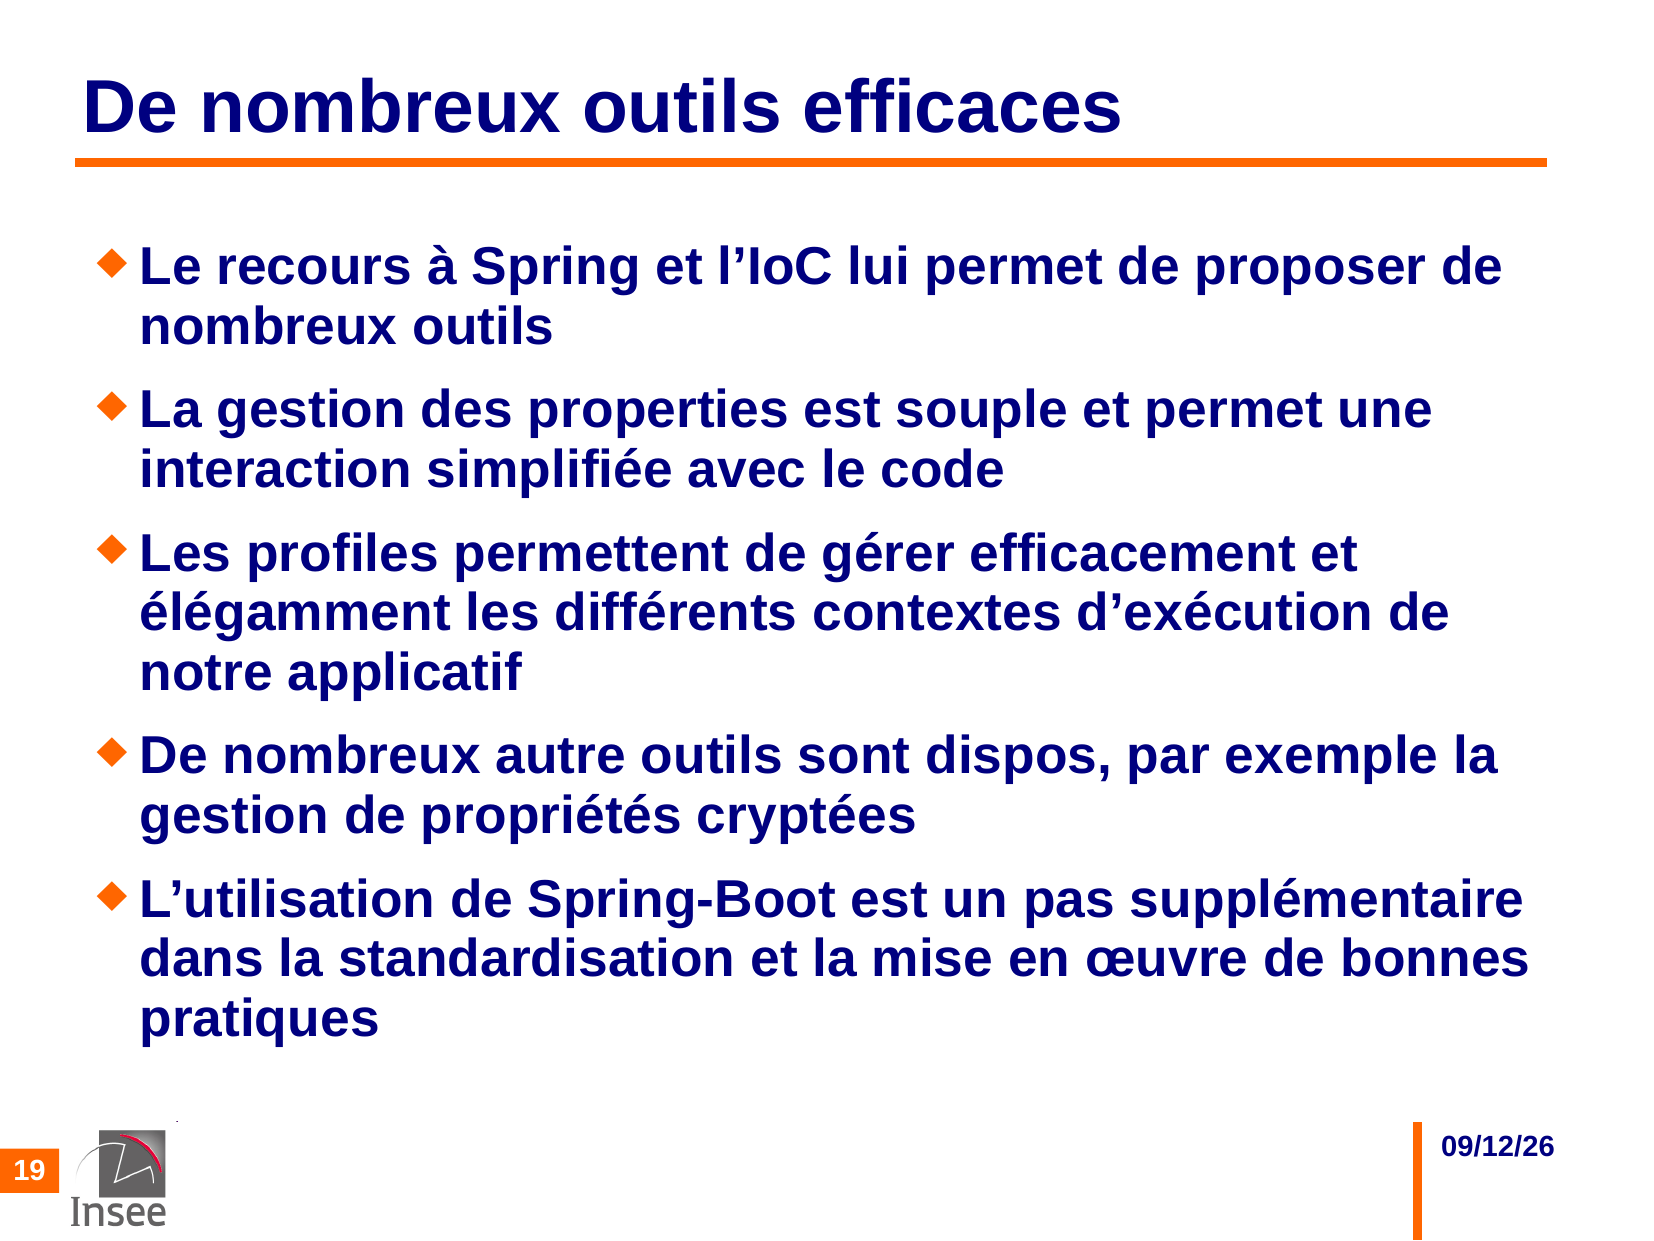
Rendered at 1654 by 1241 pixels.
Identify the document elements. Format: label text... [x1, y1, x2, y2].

title De nombreux outils efficaces [82, 49, 1619, 163]
list Le recours à Spring et l’IoC lui permet de proposer de nombreux outils La gestion des properties est souple et permet une interaction simplifiée avec le code Les profiles permettent de gérer efficacement et élégamment les différents contextes d’exécution de notre applicatif De nombreux autre outils sont dispos, par exemple la gestion de propriétés cryptées L’utilisation de Spring-Boot est un pas supplémentaire dans la standardisation et la mise en œuvre de bonnes pratiques [82, 236, 1571, 1052]
picture [62, 1121, 178, 1241]
